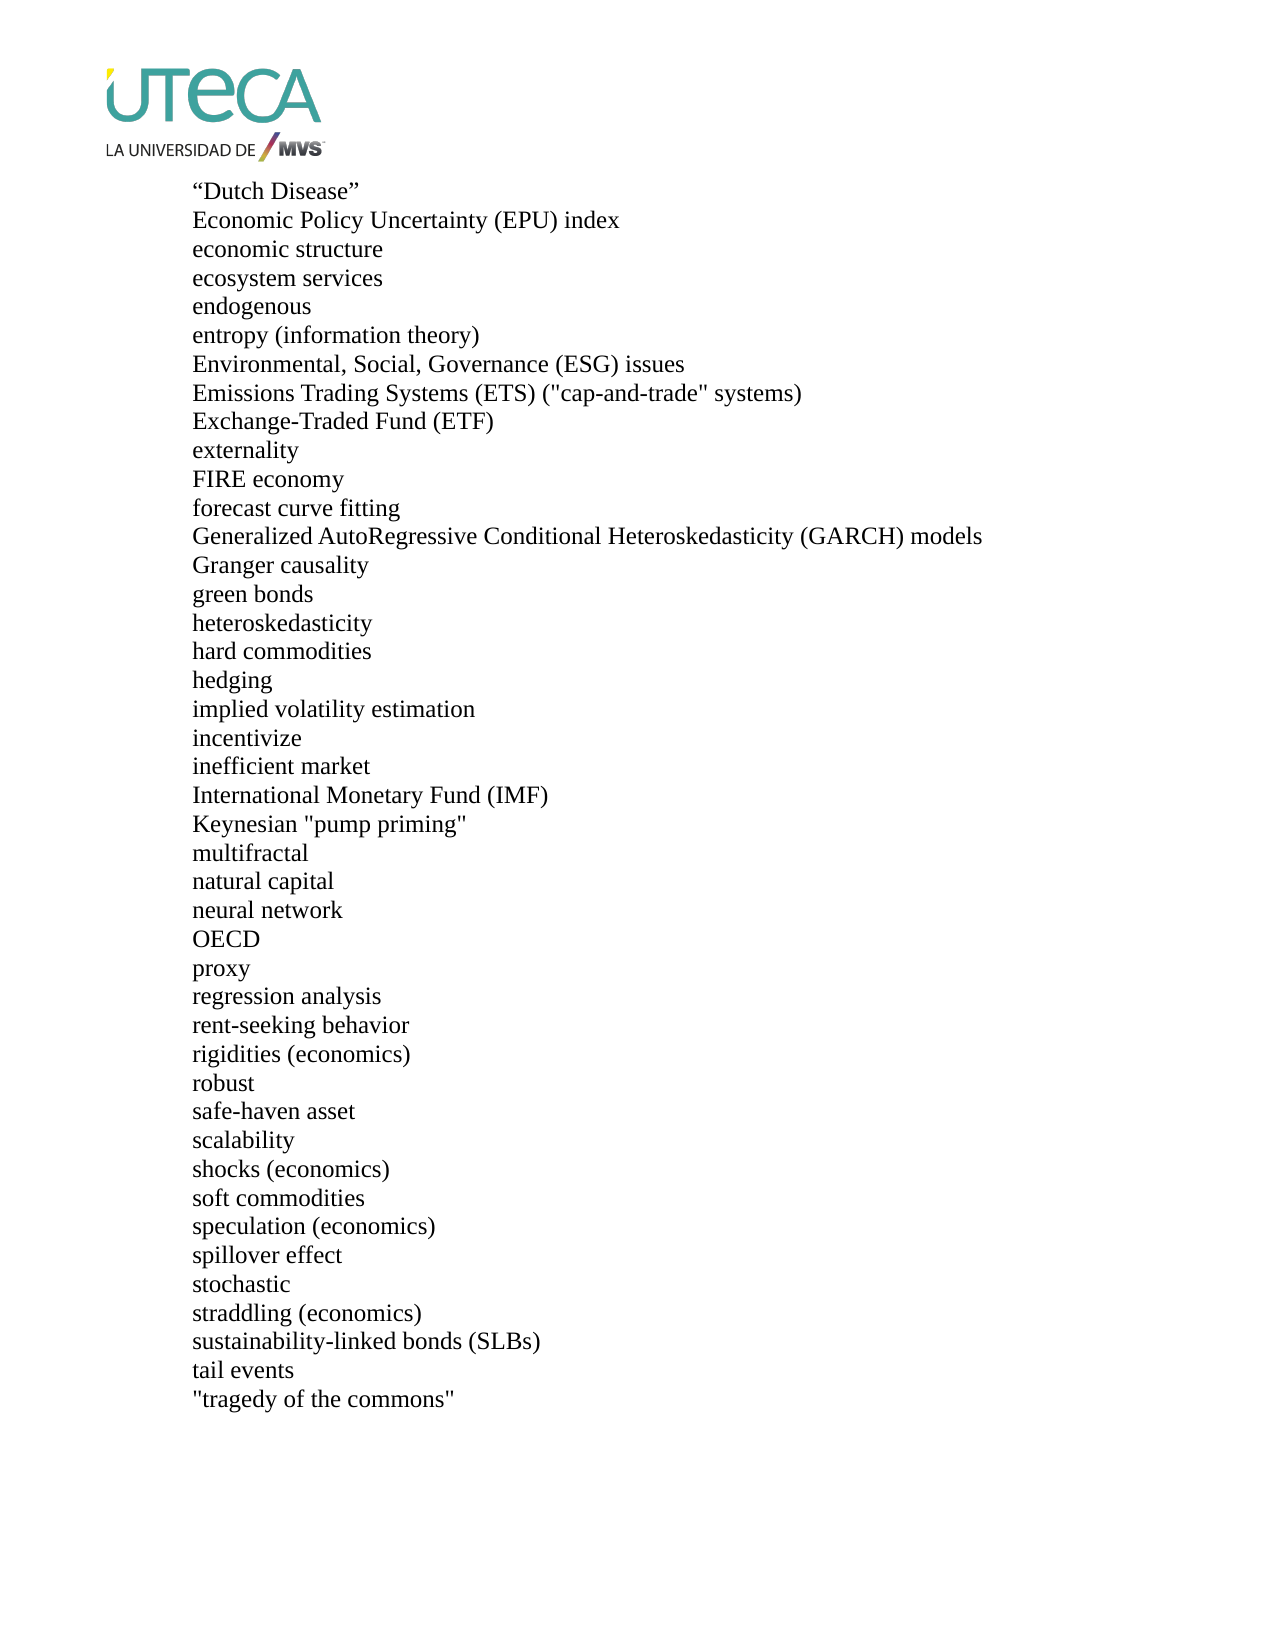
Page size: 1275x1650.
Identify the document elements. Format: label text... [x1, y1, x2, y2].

text Emissions Trading Systems (ETS) ("cap-and-trade" systems) [118, 378, 1157, 406]
text stochastic [118, 1269, 1157, 1298]
text forecast curve fitting [118, 493, 1157, 521]
text neural network [118, 895, 1157, 924]
text green bonds [118, 579, 1157, 608]
text rigidities (economics) [118, 1039, 1157, 1068]
text shocks (economics) [118, 1154, 1157, 1183]
text tail events [118, 1355, 1157, 1384]
text ecosystem services [118, 263, 1157, 291]
text OECD [118, 924, 1157, 953]
text FIRE economy [118, 464, 1157, 493]
text endogenous [118, 291, 1157, 320]
picture [104, 64, 328, 166]
text externality [118, 435, 1157, 464]
text entropy (information theory) [118, 320, 1157, 349]
text rent-seeking behavior [118, 1010, 1157, 1039]
text sustainability-linked bonds (SLBs) [118, 1326, 1157, 1355]
text Granger causality [118, 550, 1157, 579]
text Keynesian "pump priming" [118, 809, 1157, 838]
text scalability [118, 1125, 1157, 1154]
text straddling (economics) [118, 1298, 1157, 1326]
text proxy [118, 953, 1157, 981]
text International Monetary Fund (IMF) [118, 780, 1157, 809]
text speculation (economics) [118, 1211, 1157, 1240]
text implied volatility estimation [118, 694, 1157, 723]
text spillover effect [118, 1240, 1157, 1269]
text economic structure [118, 234, 1157, 263]
text Environmental, Social, Governance (ESG) issues [118, 349, 1157, 378]
text “Dutch Disease” [118, 176, 1157, 205]
text heteroskedasticity [118, 608, 1157, 636]
text robust [118, 1068, 1157, 1096]
text natural capital [118, 866, 1157, 895]
text regression analysis [118, 981, 1157, 1010]
text Generalized AutoRegressive Conditional Heteroskedasticity (GARCH) models [118, 521, 1157, 550]
text safe-haven asset [118, 1096, 1157, 1125]
text Exchange-Traded Fund (ETF) [118, 406, 1157, 435]
text multifractal [118, 838, 1157, 866]
text "tragedy of the commons" [118, 1384, 1157, 1413]
text Economic Policy Uncertainty (EPU) index [118, 205, 1157, 234]
text incentivize [118, 723, 1157, 751]
text inefficient market [118, 751, 1157, 780]
text soft commodities [118, 1183, 1157, 1211]
text hard commodities [118, 636, 1157, 665]
text hedging [118, 665, 1157, 694]
